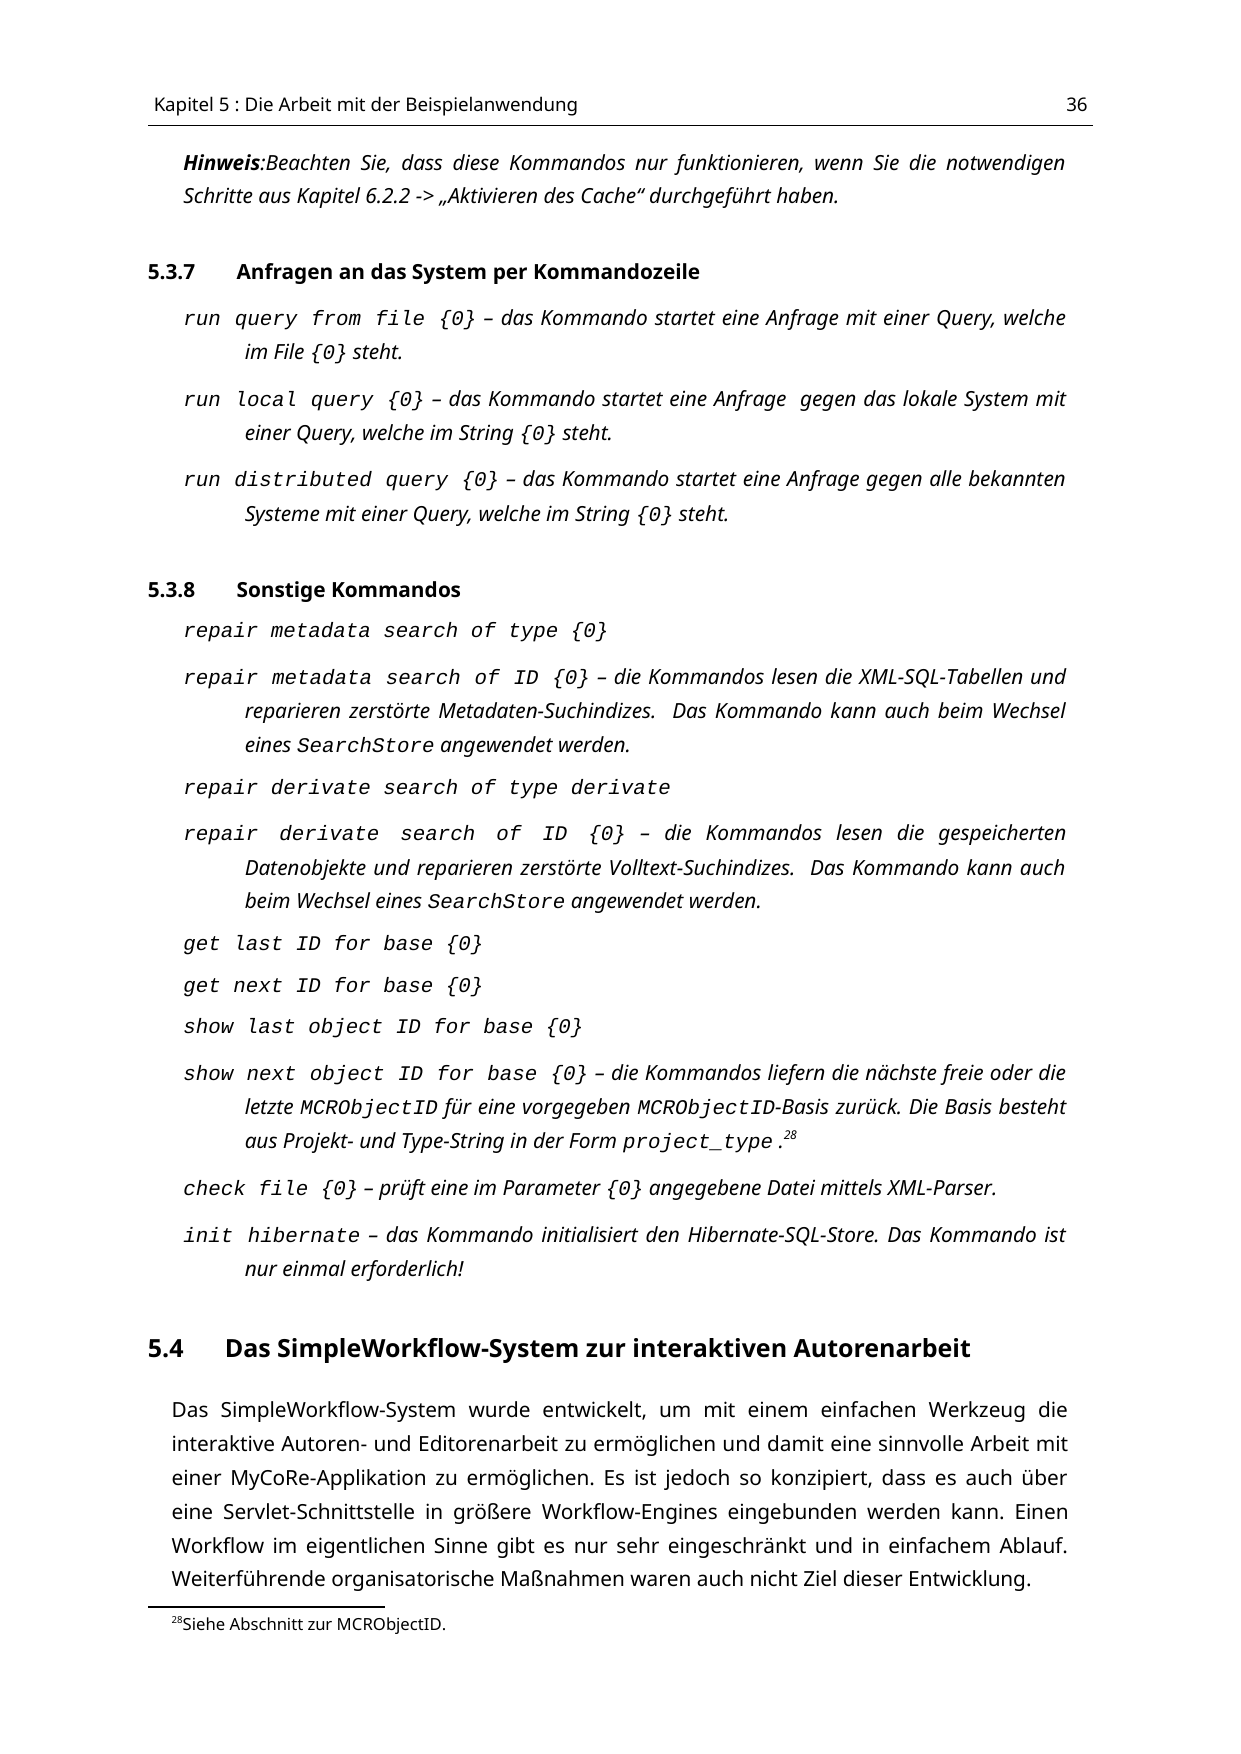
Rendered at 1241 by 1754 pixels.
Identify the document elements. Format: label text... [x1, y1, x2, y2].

list get last ID for base {0} [183, 933, 1069, 957]
list check file {0} – prüft eine im Parameter {0} angegebene Datei mittels XML-Parser. [183, 1173, 1069, 1202]
list show next object ID for base {0} – die Kommandos liefern die nächste freie oder die letzte MCRObjectID für eine vorgegeben MCRObjectID-Basis zurück. Die Basis besteht aus Projekt- und Type-String in der Form project_type . [183, 1058, 1069, 1155]
list repair derivate search of ID {0} – die Kommandos lesen die gespeicherten Datenobjekte und reparieren zerstörte Volltext-Suchindizes. Das Kommando kann auch beim Wechsel eines SearchStore angewendet werden. [183, 818, 1069, 915]
list get next ID for base {0} [183, 975, 1069, 998]
subtitle Anfragen an das System per Kommandozeile [148, 257, 1092, 286]
list repair metadata search of type {0} [183, 621, 1069, 644]
subtitle Das SimpleWorkflow-System zur interaktiven Autorenarbeit [148, 1331, 1092, 1365]
list run local query {0} – das Kommando startet eine Anfrage gegen das lokale System mit einer Query, welche im String {0} steht. [183, 384, 1069, 446]
list run query from file {0} – das Kommando startet eine Anfrage mit einer Query, welche im File {0} steht. [183, 303, 1069, 366]
list init hibernate – das Kommando initialisiert den Hibernate-SQL-Store. Das Kommando ist nur einmal erforderlich! [183, 1220, 1069, 1282]
text Siehe Abschnitt zur MCRObjectID. [171, 1613, 1069, 1636]
list Hinweis:Beachten Sie, dass diese Kommandos nur funktionieren, wenn Sie die notwendigen Schritte aus Kapitel 6.2.2 -> „Aktivieren des Cache“ durchgeführt haben. [183, 148, 1069, 210]
list repair metadata search of ID {0} – die Kommandos lesen die XML-SQL-Tabellen und reparieren zerstörte Metadaten-Suchindizes. Das Kommando kann auch beim Wechsel eines SearchStore angewendet werden. [183, 662, 1069, 759]
text Das SimpleWorkflow-System wurde entwickelt, um mit einem einfachen Werkzeug die interaktive Autoren- und Editorenarbeit zu ermöglichen und damit eine sinnvolle Arbeit mit einer MyCoRe-Applikation zu ermöglichen. Es ist jedoch so konzipiert, dass es auch über eine Servlet-Schnittstelle in größere Workflow-Engines eingebunden werden kann. Einen Workflow im eigentlichen Sinne gibt es nur sehr eingeschränkt und in einfachem Ablauf. Weiterführende organisatorische Maßnahmen waren auch nicht Ziel dieser Entwicklung. [171, 1395, 1069, 1593]
subtitle Sonstige Kommandos [148, 575, 1092, 603]
list show last object ID for base {0} [183, 1017, 1069, 1040]
list repair derivate search of type derivate [183, 777, 1069, 800]
list run distributed query {0} – das Kommando startet eine Anfrage gegen alle bekannten Systeme mit einer Query, welche im String {0} steht. [183, 464, 1069, 527]
